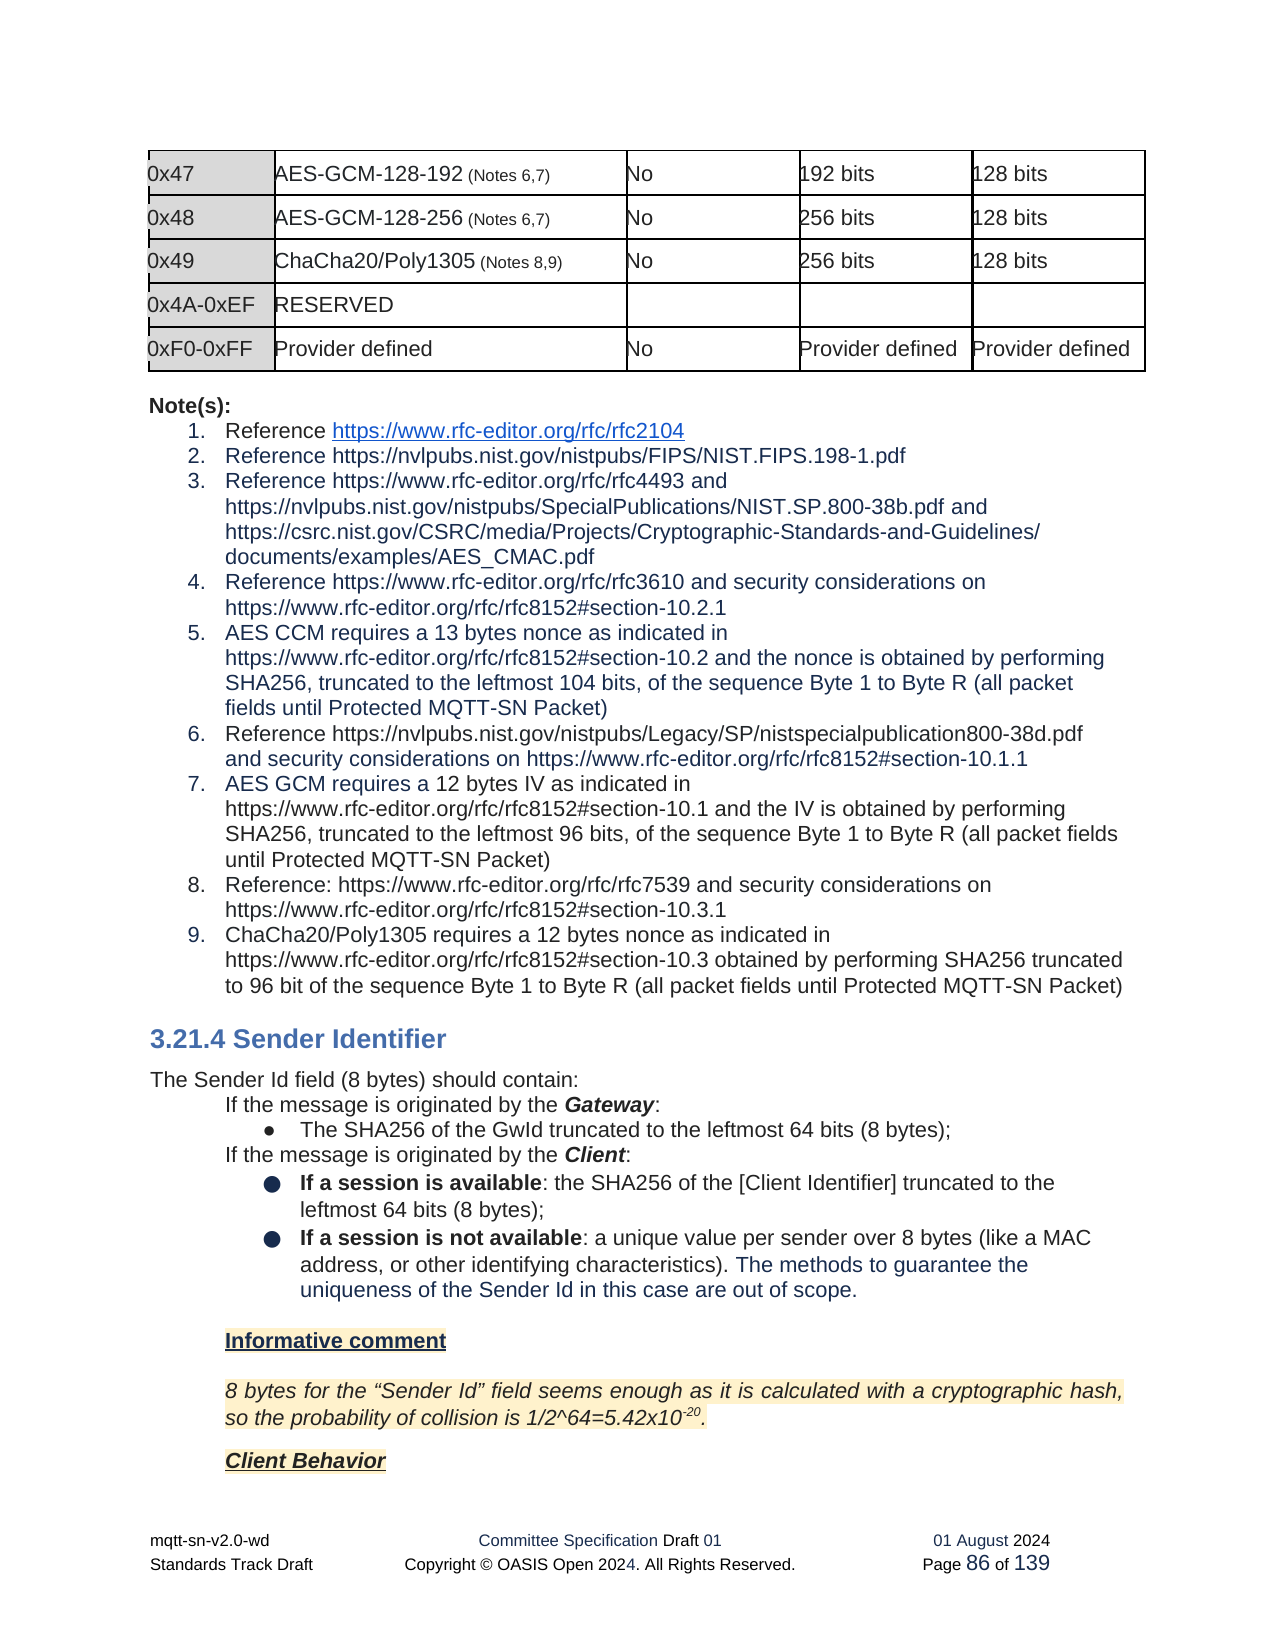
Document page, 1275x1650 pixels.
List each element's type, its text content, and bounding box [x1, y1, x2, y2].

table_cell No [628, 196, 799, 238]
table_cell 192 bits [801, 151, 971, 194]
list Reference: https://www.rfc-editor.org/rfc/rfc7539 and security considerations on https://www.rfc-editor.org/rfc/rfc8152#section-10.3.1 [187, 872, 1124, 922]
table_cell AES-GCM-128-256 (Notes 6,7) [276, 196, 626, 238]
text If the message is originated by the Gateway: [150, 1092, 1124, 1117]
list If a session is available: the SHA256 of the [Client Identifier] truncated to the leftmost 64 bits (8 bytes); [262, 1167, 1124, 1222]
list Reference https://nvlpubs.nist.gov/nistpubs/Legacy/SP/nistspecialpublication800-38d.pdf and security considerations on https://www.rfc-editor.org/rfc/rfc8152#section-10.1.1 [187, 720, 1124, 771]
table_cell No [628, 240, 799, 282]
text If the message is originated by the Client: [225, 1142, 1124, 1167]
table_cell No [628, 151, 799, 194]
table_cell Provider defined [276, 328, 626, 370]
table_cell 0xF0-0xFF [150, 328, 274, 370]
table_cell ChaCha20/Poly1305 (Notes 8,9) [276, 240, 626, 282]
list AES CCM requires a 13 bytes nonce as indicated in https://www.rfc-editor.org/rfc/rfc8152#section-10.2 and the nonce is obtained by performing SHA256, truncated to the leftmost 104 bits, of the sequence Byte 1 to Byte R (all packet fields until Protected MQTT-SN Packet) [187, 619, 1124, 720]
table_cell AES-GCM-128-192 (Notes 6,7) [276, 151, 626, 194]
list Reference https://www.rfc-editor.org/rfc/rfc3610 and security considerations on https://www.rfc-editor.org/rfc/rfc8152#section-10.2.1 [187, 569, 1124, 619]
list AES GCM requires a 12 bytes IV as indicated in https://www.rfc-editor.org/rfc/rfc8152#section-10.1 and the IV is obtained by performing SHA256, truncated to the leftmost 96 bits, of the sequence Byte 1 to Byte R (all packet fields until Protected MQTT-SN Packet) [187, 771, 1124, 872]
table_cell 256 bits [801, 240, 971, 282]
text The Sender Id field (8 bytes) should contain: [150, 1066, 1124, 1092]
table_cell [801, 284, 971, 326]
table_cell 0x48 [150, 196, 274, 238]
list The SHA256 of the GwId truncated to the leftmost 64 bits (8 bytes); [262, 1117, 1124, 1142]
list ChaCha20/Poly1305 requires a 12 bytes nonce as indicated in https://www.rfc-editor.org/rfc/rfc8152#section-10.3 obtained by performing SHA256 truncated to 96 bit of the sequence Byte 1 to Byte R (all packet fields until Protected MQTT-SN Packet) [187, 922, 1124, 998]
table_cell No [628, 328, 799, 370]
table_cell 0x4A-0xEF [150, 284, 274, 326]
list Reference https://www.rfc-editor.org/rfc/rfc2104 [187, 418, 1124, 443]
text Client Behavior [225, 1448, 1124, 1474]
text 8 bytes for the “Sender Id” field seems enough as it is calculated with a cryptographic hash, so the probability of collision is 1/2^64=5.42x10-20. [225, 1378, 1124, 1429]
list If a session is not available: a unique value per sender over 8 bytes (like a MAC address, or other identifying characteristics). The methods to guarantee the uniqueness of the Sender Id in this case are out of scope. [262, 1222, 1124, 1302]
table_cell Provider defined [974, 328, 1144, 370]
subtitle 3.21.4 Sender Identifier [150, 1023, 1124, 1054]
table_cell 128 bits [974, 240, 1144, 282]
table_cell 0x49 [150, 240, 274, 282]
table_cell [628, 284, 799, 326]
table_cell [974, 284, 1144, 326]
table_cell 256 bits [801, 196, 971, 238]
table_cell 0x47 [150, 151, 274, 194]
list Reference https://www.rfc-editor.org/rfc/rfc4493 and https://nvlpubs.nist.gov/nistpubs/SpecialPublications/NIST.SP.800-38b.pdf and https://csrc.nist.gov/CSRC/media/Projects/Cryptographic-Standards-and-Guidelines/documents/examples/AES_CMAC.pdf [187, 468, 1124, 569]
table_cell 128 bits [974, 151, 1144, 194]
table_cell 128 bits [974, 196, 1144, 238]
text Informative comment [225, 1327, 1124, 1353]
text Note(s): [148, 393, 1124, 418]
list Reference https://nvlpubs.nist.gov/nistpubs/FIPS/NIST.FIPS.198-1.pdf [187, 443, 1124, 468]
table_cell RESERVED [276, 284, 626, 326]
table_cell Provider defined [801, 328, 971, 370]
